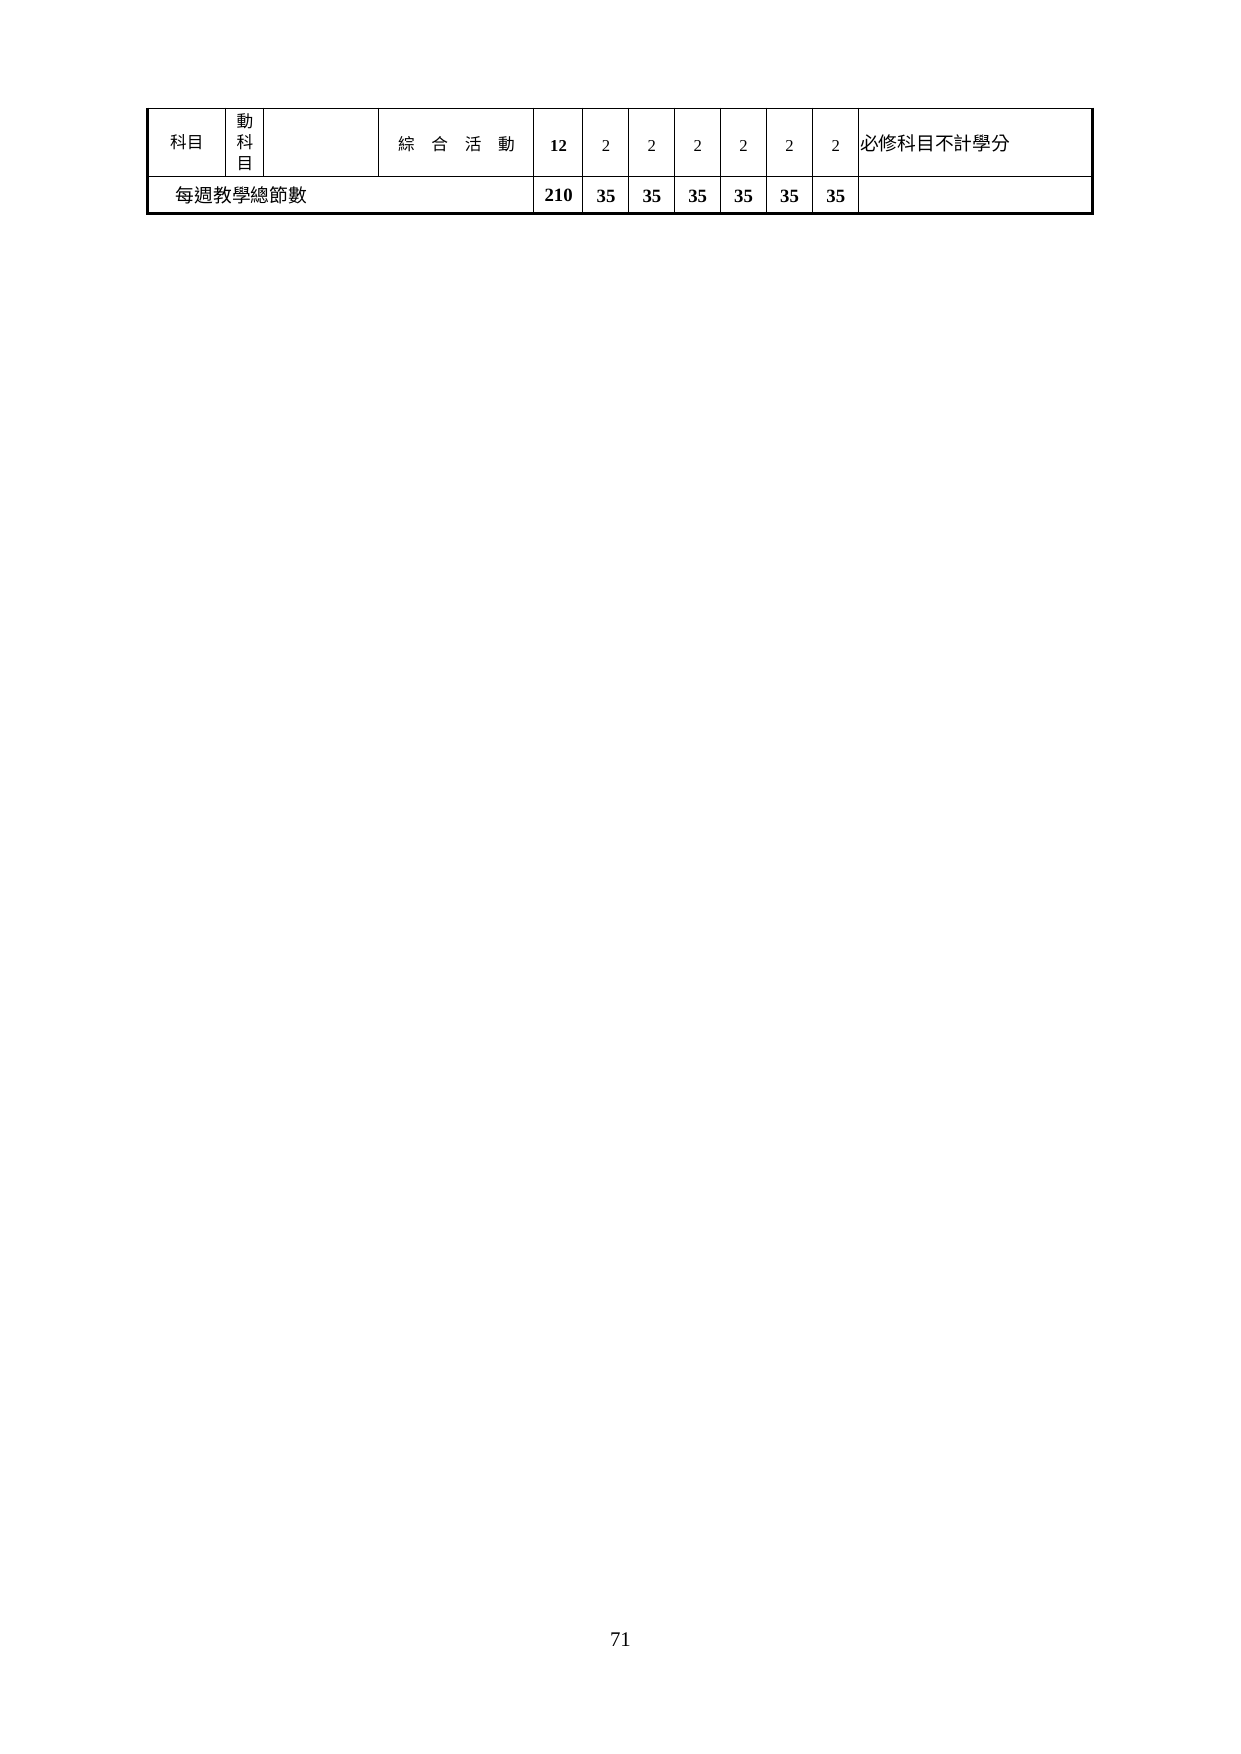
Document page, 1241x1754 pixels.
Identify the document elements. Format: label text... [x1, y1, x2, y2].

table_cell [859, 177, 1091, 212]
table_cell [264, 109, 378, 176]
table_cell 35 [629, 177, 674, 212]
table_cell 2 [721, 109, 766, 176]
table_cell 每週教學總節數 [149, 177, 533, 212]
table_cell 綜 合 活 動 [379, 109, 533, 176]
table_cell 35 [767, 177, 812, 212]
table_cell 2 [813, 109, 858, 176]
table_cell 35 [813, 177, 858, 212]
table_cell 2 [675, 109, 720, 176]
table_cell 12 [534, 109, 582, 176]
table_cell 2 [583, 109, 628, 176]
table_cell 科目 [149, 109, 225, 176]
table_cell 35 [675, 177, 720, 212]
table_cell 210 [534, 177, 582, 212]
table_cell 必修科目不計學分 [859, 109, 1091, 176]
table_cell 35 [721, 177, 766, 212]
table_cell 動科目 [226, 109, 263, 176]
table_cell 35 [583, 177, 628, 212]
table_cell 2 [629, 109, 674, 176]
table_cell 2 [767, 109, 812, 176]
